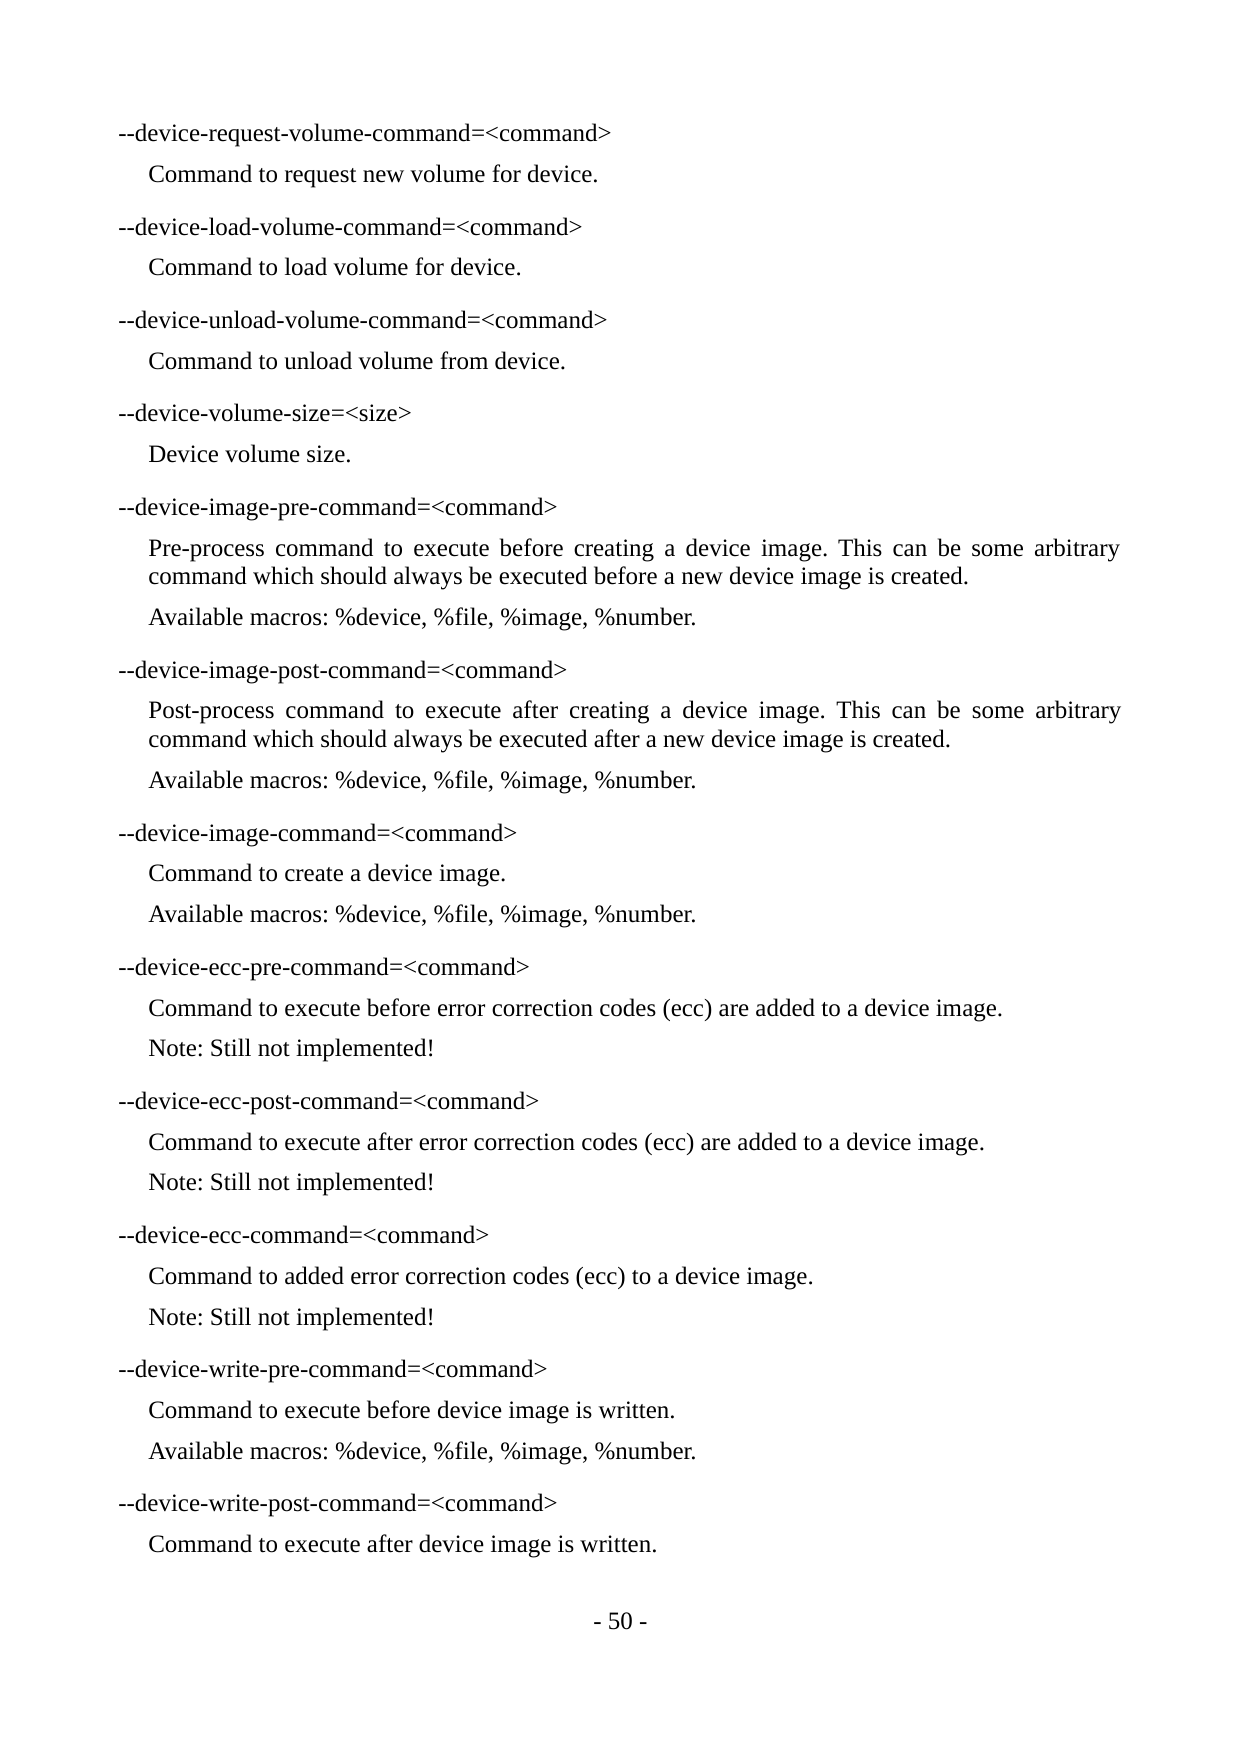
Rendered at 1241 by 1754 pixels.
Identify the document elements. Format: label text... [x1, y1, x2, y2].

text Note: Still not implemented! [148, 1167, 1122, 1196]
title --device-ecc-post-command=<command> [118, 1086, 1122, 1115]
title --device-request-volume-command=<command> [118, 118, 1122, 147]
text Available macros: %device, %file, %image, %number. [148, 765, 1122, 794]
title --device-image-command=<command> [118, 818, 1122, 846]
text Command to added error correction codes (ecc) to a device image. [148, 1261, 1122, 1290]
text Command to create a device image. [148, 858, 1122, 887]
text Available macros: %device, %file, %image, %number. [148, 602, 1122, 631]
text Post-process command to execute after creating a device image. This can be some arbitrary command which should always be executed after a new device image is created. [148, 696, 1122, 753]
title --device-write-pre-command=<command> [118, 1354, 1122, 1383]
title --device-image-pre-command=<command> [118, 492, 1122, 521]
text Pre-process command to execute before creating a device image. This can be some arbitrary command which should always be executed before a new device image is created. [148, 533, 1122, 590]
text Command to execute before device image is written. [148, 1395, 1122, 1424]
text Command to execute after device image is written. [148, 1529, 1122, 1558]
text Command to load volume for device. [148, 252, 1122, 281]
title --device-write-post-command=<command> [118, 1488, 1122, 1517]
text Command to unload volume from device. [148, 346, 1122, 374]
title --device-volume-size=<size> [118, 398, 1122, 427]
title --device-load-volume-command=<command> [118, 212, 1122, 240]
text Command to request new volume for device. [148, 159, 1122, 188]
text Note: Still not implemented! [148, 1302, 1122, 1330]
title --device-ecc-command=<command> [118, 1220, 1122, 1249]
text Device volume size. [148, 439, 1122, 468]
title --device-ecc-pre-command=<command> [118, 952, 1122, 981]
text Command to execute before error correction codes (ecc) are added to a device image. [148, 993, 1122, 1021]
text Command to execute after error correction codes (ecc) are added to a device image. [148, 1127, 1122, 1156]
text Note: Still not implemented! [148, 1033, 1122, 1062]
title --device-unload-volume-command=<command> [118, 305, 1122, 334]
text Available macros: %device, %file, %image, %number. [148, 899, 1122, 928]
text Available macros: %device, %file, %image, %number. [148, 1436, 1122, 1464]
title --device-image-post-command=<command> [118, 655, 1122, 683]
